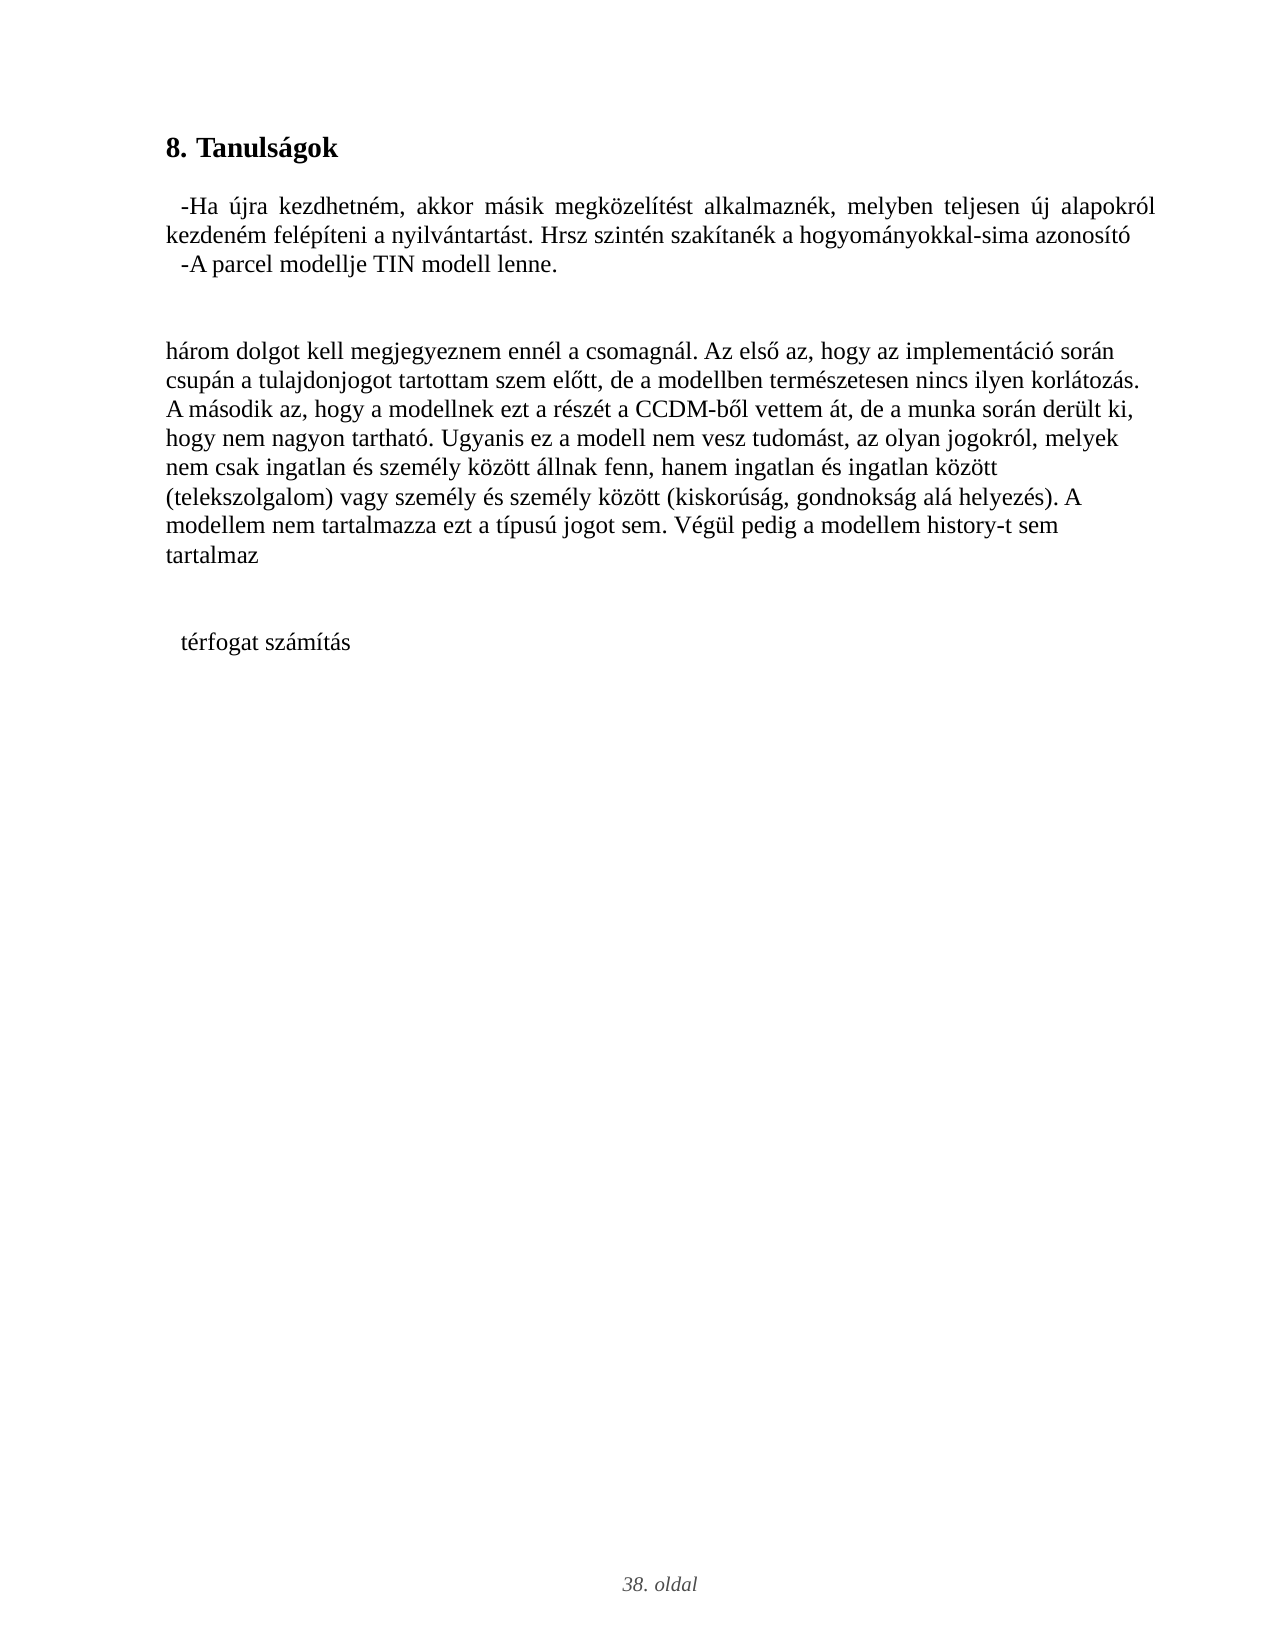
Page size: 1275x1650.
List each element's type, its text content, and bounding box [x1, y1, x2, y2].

text három dolgot kell megjegyeznem ennél a csomagnál. Az első az, hogy az implementáció során csupán a tulajdonjogot tartottam szem előtt, de a modellben természetesen nincs ilyen korlátozás. A második az, hogy a modellnek ezt a részét a CCDM-ből vettem át, de a munka során derült ki, hogy nem nagyon tartható. Ugyanis ez a modell nem vesz tudomást, az olyan jogokról, melyek nem csak ingatlan és személy között állnak fenn, hanem ingatlan és ingatlan között (telekszolgalom) vagy személy és személy között (kiskorúság, gondnokság alá helyezés). A modellem nem tartalmazza ezt a típusú jogot sem. Végül pedig a modellem history-t sem tartalmaz [166, 336, 1156, 568]
text térfogat számítás [166, 627, 1156, 656]
text -Ha újra kezdhetném, akkor másik megközelítést alkalmaznék, melyben teljesen új alapokról kezdeném felépíteni a nyilvántartást. Hrsz szintén szakítanék a hogyományokkal-sima azonosító [166, 191, 1156, 249]
list Tanulságok [166, 130, 1156, 164]
text -A parcel modellje TIN modell lenne. [166, 249, 1156, 278]
